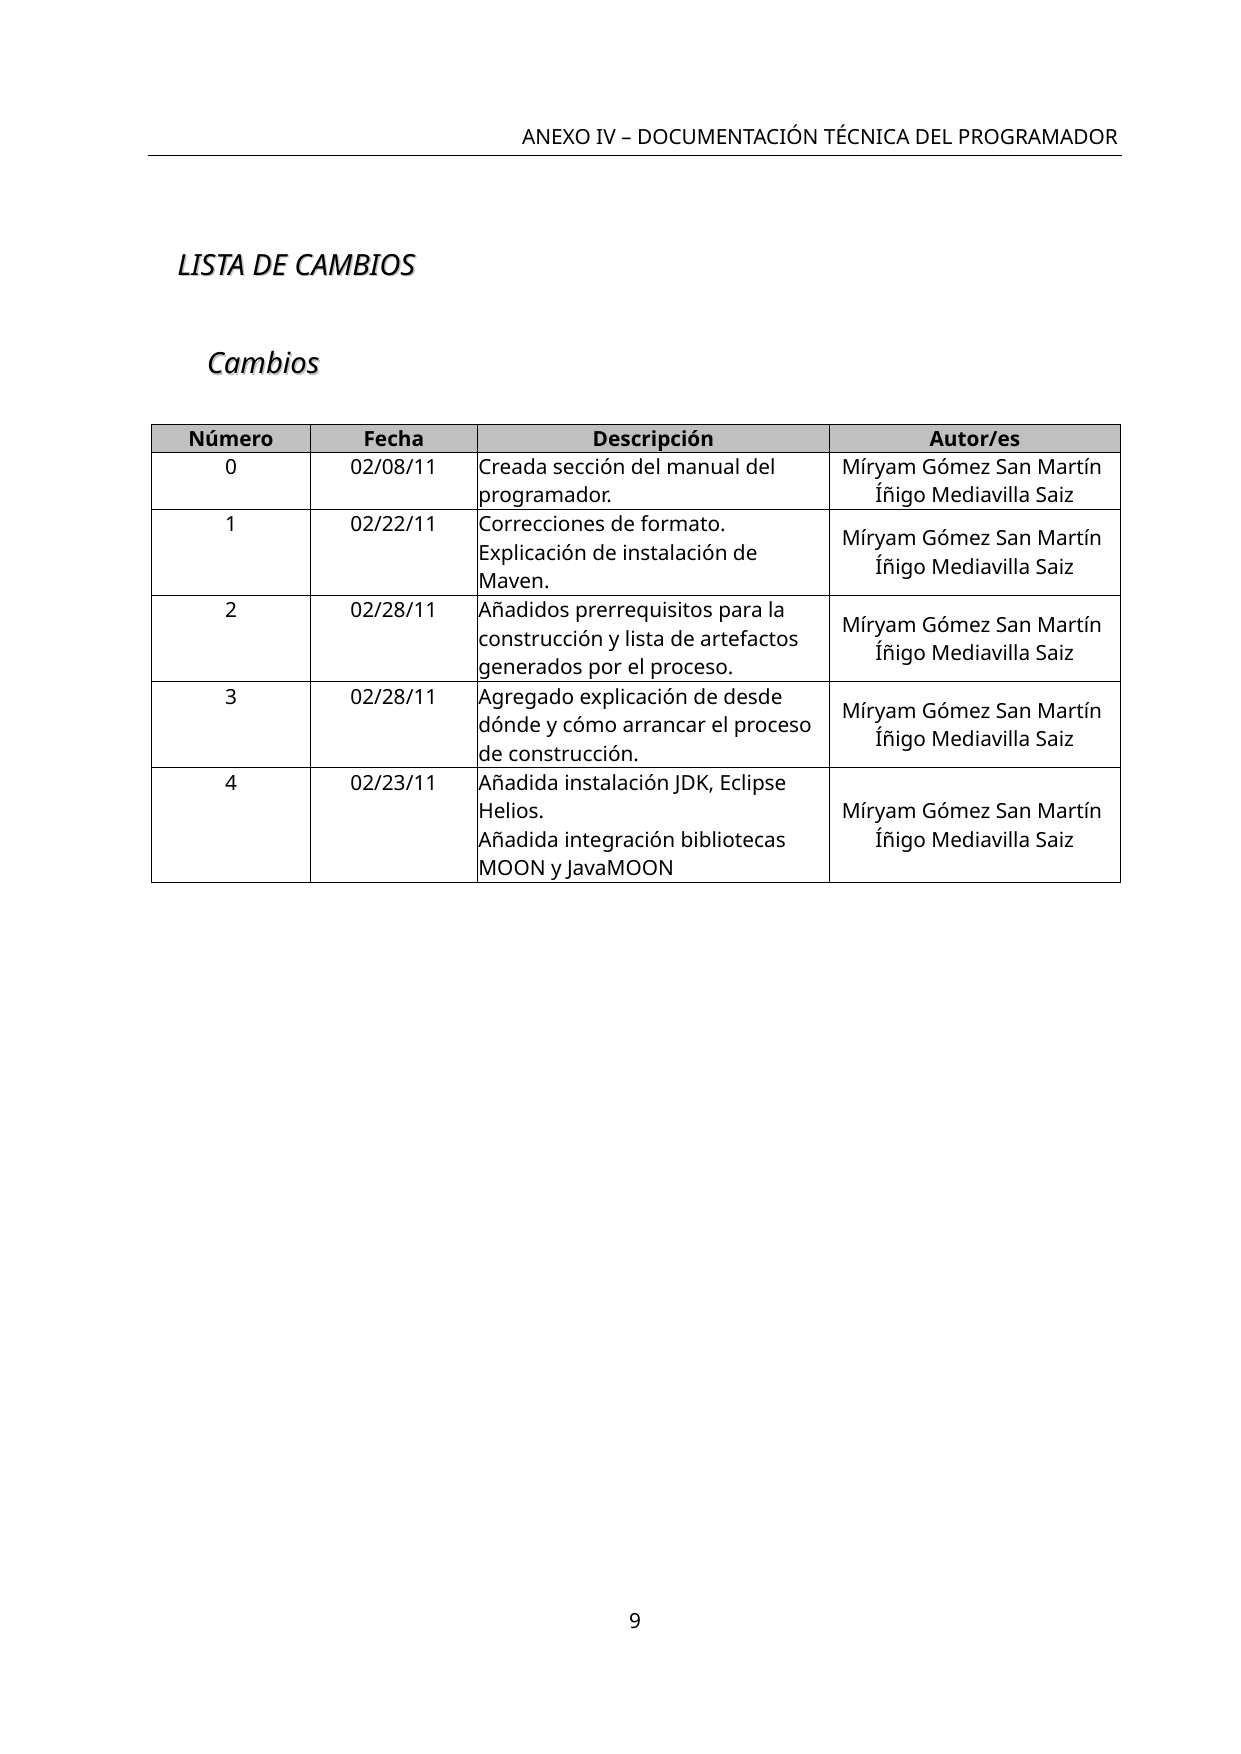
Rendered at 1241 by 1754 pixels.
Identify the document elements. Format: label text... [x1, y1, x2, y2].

table_cell Añadida instalación JDK, Eclipse Helios. Añadida integración bibliotecas MOON y JavaMOON [478, 768, 829, 882]
table_cell 2 [152, 596, 310, 681]
table_cell 28/02/11 [311, 682, 477, 767]
table_cell 4 [152, 768, 310, 882]
table_cell Míryam Gómez San Martín Íñigo Mediavilla Saiz [830, 453, 1120, 509]
table_cell 1 [152, 510, 310, 594]
table_cell Correcciones de formato. Explicación de instalación de Maven. [478, 510, 829, 594]
table_cell 23/02/11 [311, 768, 477, 882]
table_cell Míryam Gómez San Martín Íñigo Mediavilla Saiz [830, 596, 1120, 681]
table_cell Míryam Gómez San Martín Íñigo Mediavilla Saiz [830, 768, 1120, 882]
table_header Fecha [311, 425, 477, 452]
table_cell Añadidos prerrequisitos para la construcción y lista de artefactos generados por el proceso. [478, 596, 829, 681]
table_cell Míryam Gómez San Martín Íñigo Mediavilla Saiz [830, 510, 1120, 594]
subtitle Cambios [207, 343, 1122, 382]
subtitle Lista de cambios [177, 244, 1122, 284]
table_cell 22/02/11 [311, 510, 477, 594]
table_cell 3 [152, 682, 310, 767]
table_cell Creada sección del manual del programador. [478, 453, 829, 509]
table_header Número [152, 425, 310, 452]
table_cell Míryam Gómez San Martín Íñigo Mediavilla Saiz [830, 682, 1120, 767]
table_cell 0 [152, 453, 310, 509]
table_header Descripción [478, 425, 829, 452]
table_header Autor/es [830, 425, 1120, 452]
table_cell Agregado explicación de desde dónde y cómo arrancar el proceso de construcción. [478, 682, 829, 767]
table_cell 08/02/11 [311, 453, 477, 509]
table_cell 28/02/11 [311, 596, 477, 681]
